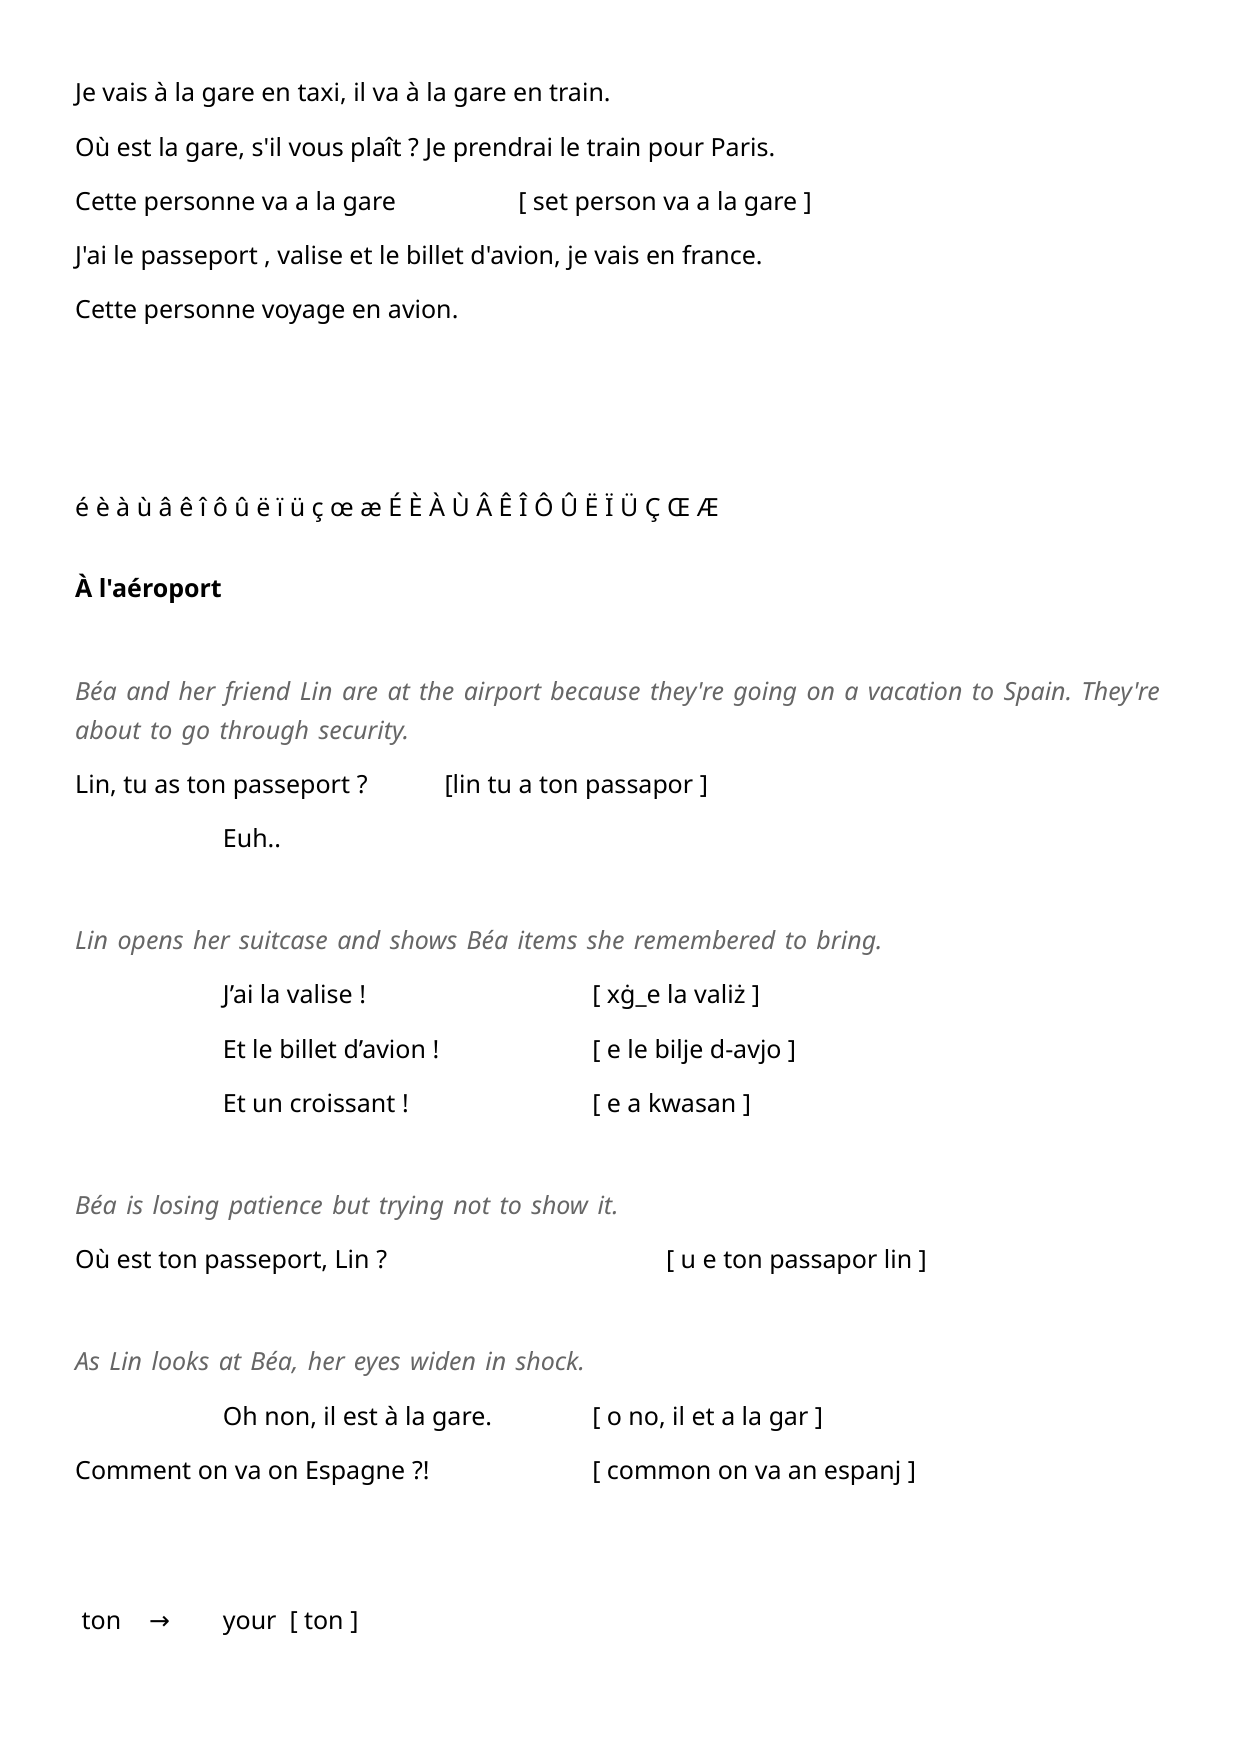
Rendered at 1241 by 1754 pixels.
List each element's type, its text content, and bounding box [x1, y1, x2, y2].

text Je vais à la gare en taxi, il va à la gare en train. [75, 75, 1165, 109]
text Lin, tu as ton passeport ? [lin tu a ton passapor ] [75, 767, 1165, 801]
text Cette personne va a la gare [ set person va a la gare ] [75, 183, 1165, 217]
text Euh.. [75, 821, 1165, 855]
text J’ai la valise ! [ xġ_e la valiż ] [75, 977, 1165, 1011]
text Et le billet d’avion ! [ e le bilje d-avjo ] [75, 1031, 1165, 1065]
text Où est ton passeport, Lin ? [ u e ton passapor lin ] [75, 1242, 1165, 1276]
text Béa and her friend Lin are at the airport because they're going on a vacation to Spain. They're about to go through security. [75, 673, 1165, 746]
text Lin opens her suitcase and shows Béa items she remembered to bring. [75, 923, 1165, 957]
text À l'aéroport [75, 571, 1165, 605]
text Oh non, il est à la gare. [ o no, il et a la gar ] [75, 1398, 1165, 1432]
text J'ai le passeport , valise et le billet d'avion, je vais en france. [75, 237, 1165, 272]
text Et un croissant ! [ e a kwasan ] [75, 1085, 1165, 1119]
text é è à ù â ê î ô û ë ï ü ç œ æ É È À Ù Â Ê Î Ô Û Ë Ï Ü Ç Œ Æ [75, 490, 1165, 524]
text Béa is losing patience but trying not to show it. [75, 1188, 1165, 1222]
text ton → your [ ton ] [75, 1602, 1165, 1637]
text Comment on va on Espagne ?! [ common on va an espanj ] [75, 1452, 1165, 1486]
text Où est la gare, s'il vous plaît ? Je prendrai le train pour Paris. [75, 129, 1165, 163]
text Cette personne voyage en avion. [75, 292, 1165, 326]
text As Lin looks at Béa, her eyes widen in shock. [75, 1344, 1165, 1378]
